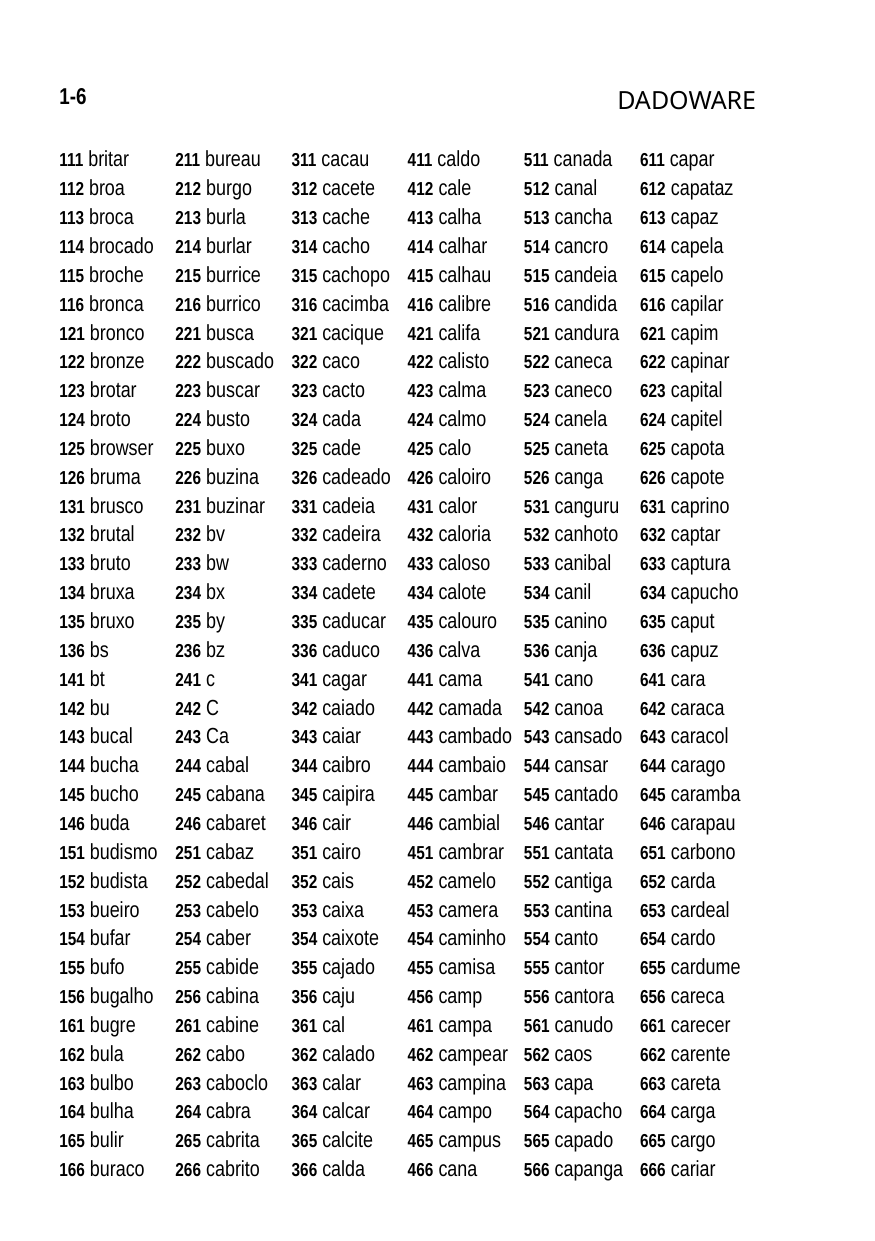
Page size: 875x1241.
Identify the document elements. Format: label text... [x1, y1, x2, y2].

text 125 browser [59, 435, 175, 460]
text 552 cantiga [524, 868, 640, 893]
text 614 capela [640, 233, 756, 258]
text 661 carecer [640, 1012, 756, 1037]
text 354 caixote [291, 925, 407, 950]
text 244 cabal [175, 752, 291, 777]
text 436 calva [407, 637, 524, 662]
text 432 caloria [407, 521, 524, 546]
text 132 brutal [59, 521, 175, 546]
text 545 cantado [524, 781, 640, 806]
text 162 bula [59, 1041, 175, 1066]
text 331 cadeia [291, 492, 407, 518]
text 534 canil [524, 579, 640, 604]
text 321 cacique [291, 319, 407, 344]
text 446 cambial [407, 810, 524, 835]
text 461 campa [407, 1012, 524, 1037]
text 554 canto [524, 925, 640, 950]
text 326 cadeado [291, 464, 407, 489]
text 352 cais [291, 868, 407, 893]
text 241 c [175, 666, 291, 691]
text 311 cacau [291, 146, 407, 171]
text 543 cansado [524, 723, 640, 748]
text 663 careta [640, 1069, 756, 1095]
text 362 calado [291, 1041, 407, 1066]
text 452 camelo [407, 868, 524, 893]
text 656 careca [640, 983, 756, 1008]
text 435 calouro [407, 608, 524, 633]
text 355 cajado [291, 954, 407, 979]
text 423 calma [407, 377, 524, 402]
text 553 cantina [524, 896, 640, 922]
text 555 cantor [524, 954, 640, 979]
text 344 caibro [291, 752, 407, 777]
text 123 brotar [59, 377, 175, 402]
text 135 bruxo [59, 608, 175, 633]
text 161 bugre [59, 1012, 175, 1037]
text 144 bucha [59, 752, 175, 777]
text 333 caderno [291, 550, 407, 575]
text 155 bufo [59, 954, 175, 979]
text 613 capaz [640, 204, 756, 229]
text 616 capilar [640, 291, 756, 316]
text 163 bulbo [59, 1069, 175, 1095]
text 426 caloiro [407, 464, 524, 489]
text 646 carapau [640, 810, 756, 835]
text 153 bueiro [59, 896, 175, 922]
text 624 capitel [640, 406, 756, 431]
text 346 cair [291, 810, 407, 835]
text 314 cacho [291, 233, 407, 258]
text 332 cadeira [291, 521, 407, 546]
text 654 cardo [640, 925, 756, 950]
text 111 britar [59, 146, 175, 171]
text 615 capelo [640, 262, 756, 287]
text 655 cardume [640, 954, 756, 979]
text 626 capote [640, 464, 756, 489]
text 653 cardeal [640, 896, 756, 922]
text 353 caixa [291, 896, 407, 922]
text 431 calor [407, 492, 524, 518]
text 263 caboclo [175, 1069, 291, 1095]
text 463 campina [407, 1069, 524, 1095]
text 641 cara [640, 666, 756, 691]
text 454 caminho [407, 925, 524, 950]
text 621 capim [640, 319, 756, 344]
text 323 cacto [291, 377, 407, 402]
text 151 budismo [59, 839, 175, 864]
text 214 burlar [175, 233, 291, 258]
text 535 canino [524, 608, 640, 633]
text 644 carago [640, 752, 756, 777]
text 632 captar [640, 521, 756, 546]
text 245 cabana [175, 781, 291, 806]
text 634 capucho [640, 579, 756, 604]
text 113 broca [59, 204, 175, 229]
text 335 caducar [291, 608, 407, 633]
text 322 caco [291, 348, 407, 373]
text 526 canga [524, 464, 640, 489]
text 524 canela [524, 406, 640, 431]
text 642 caraca [640, 694, 756, 719]
text 443 cambado [407, 723, 524, 748]
text 142 bu [59, 694, 175, 719]
text 246 cabaret [175, 810, 291, 835]
text 325 cade [291, 435, 407, 460]
text 233 bw [175, 550, 291, 575]
text 511 canada [524, 146, 640, 171]
text 441 cama [407, 666, 524, 691]
text 566 capanga [524, 1156, 640, 1181]
text 216 burrico [175, 291, 291, 316]
text 453 camera [407, 896, 524, 922]
text 116 bronca [59, 291, 175, 316]
text 434 calote [407, 579, 524, 604]
text 366 calda [291, 1156, 407, 1181]
text 533 canibal [524, 550, 640, 575]
text 625 capota [640, 435, 756, 460]
text 134 bruxa [59, 579, 175, 604]
text 551 cantata [524, 839, 640, 864]
text 356 caju [291, 983, 407, 1008]
text 521 candura [524, 319, 640, 344]
text 664 carga [640, 1098, 756, 1123]
text 145 bucho [59, 781, 175, 806]
text 226 buzina [175, 464, 291, 489]
text 531 canguru [524, 492, 640, 518]
text 221 busca [175, 319, 291, 344]
text 124 broto [59, 406, 175, 431]
text 561 canudo [524, 1012, 640, 1037]
text 623 capital [640, 377, 756, 402]
text 444 cambaio [407, 752, 524, 777]
text 442 camada [407, 694, 524, 719]
text 136 bs [59, 637, 175, 662]
text 541 cano [524, 666, 640, 691]
text 141 bt [59, 666, 175, 691]
text 514 cancro [524, 233, 640, 258]
text 633 captura [640, 550, 756, 575]
text 522 caneca [524, 348, 640, 373]
text 231 buzinar [175, 492, 291, 518]
text 122 bronze [59, 348, 175, 373]
text 114 brocado [59, 233, 175, 258]
text 252 cabedal [175, 868, 291, 893]
text 464 campo [407, 1098, 524, 1123]
text 612 capataz [640, 175, 756, 200]
text 143 bucal [59, 723, 175, 748]
text 265 cabrita [175, 1127, 291, 1152]
text 225 buxo [175, 435, 291, 460]
text 242 C [175, 694, 291, 719]
text 313 cache [291, 204, 407, 229]
text 363 calar [291, 1069, 407, 1095]
text 636 capuz [640, 637, 756, 662]
text 665 cargo [640, 1127, 756, 1152]
text 256 cabina [175, 983, 291, 1008]
text 465 campus [407, 1127, 524, 1152]
text 126 bruma [59, 464, 175, 489]
text 622 capinar [640, 348, 756, 373]
text 224 busto [175, 406, 291, 431]
text 1-6 [59, 83, 177, 109]
text 315 cachopo [291, 262, 407, 287]
text 456 camp [407, 983, 524, 1008]
text 611 capar [640, 146, 756, 171]
text 146 buda [59, 810, 175, 835]
text 546 cantar [524, 810, 640, 835]
text 451 cambrar [407, 839, 524, 864]
text 635 caput [640, 608, 756, 633]
text 215 burrice [175, 262, 291, 287]
text 651 carbono [640, 839, 756, 864]
text 433 caloso [407, 550, 524, 575]
text 341 cagar [291, 666, 407, 691]
text 261 cabine [175, 1012, 291, 1037]
text 666 cariar [640, 1156, 756, 1181]
text 652 carda [640, 868, 756, 893]
text 544 cansar [524, 752, 640, 777]
text 462 campear [407, 1041, 524, 1066]
text 251 cabaz [175, 839, 291, 864]
text 414 calhar [407, 233, 524, 258]
text 525 caneta [524, 435, 640, 460]
text 564 capacho [524, 1098, 640, 1123]
text 211 bureau [175, 146, 291, 171]
text 324 cada [291, 406, 407, 431]
text 424 calmo [407, 406, 524, 431]
text 415 calhau [407, 262, 524, 287]
text 563 capa [524, 1069, 640, 1095]
text 343 caiar [291, 723, 407, 748]
text 254 caber [175, 925, 291, 950]
text 365 calcite [291, 1127, 407, 1152]
text 345 caipira [291, 781, 407, 806]
text 645 caramba [640, 781, 756, 806]
text 342 caiado [291, 694, 407, 719]
text 662 carente [640, 1041, 756, 1066]
text 336 caduco [291, 637, 407, 662]
text 565 capado [524, 1127, 640, 1152]
text 516 candida [524, 291, 640, 316]
text 152 budista [59, 868, 175, 893]
text 334 cadete [291, 579, 407, 604]
text 264 cabra [175, 1098, 291, 1123]
text 232 bv [175, 521, 291, 546]
text 513 cancha [524, 204, 640, 229]
text 223 buscar [175, 377, 291, 402]
text 421 califa [407, 319, 524, 344]
text 131 brusco [59, 492, 175, 518]
text 532 canhoto [524, 521, 640, 546]
text 364 calcar [291, 1098, 407, 1123]
text 115 broche [59, 262, 175, 287]
text 112 broa [59, 175, 175, 200]
text 422 calisto [407, 348, 524, 373]
text 121 bronco [59, 319, 175, 344]
text 266 cabrito [175, 1156, 291, 1181]
text 411 caldo [407, 146, 524, 171]
text 455 camisa [407, 954, 524, 979]
text 562 caos [524, 1041, 640, 1066]
text 133 bruto [59, 550, 175, 575]
text 361 cal [291, 1012, 407, 1037]
text 222 buscado [175, 348, 291, 373]
text 262 cabo [175, 1041, 291, 1066]
text 212 burgo [175, 175, 291, 200]
text 425 calo [407, 435, 524, 460]
text 235 by [175, 608, 291, 633]
text 312 cacete [291, 175, 407, 200]
text 156 bugalho [59, 983, 175, 1008]
text 445 cambar [407, 781, 524, 806]
text 255 cabide [175, 954, 291, 979]
text 234 bx [175, 579, 291, 604]
text 213 burla [175, 204, 291, 229]
text 556 cantora [524, 983, 640, 1008]
text 523 caneco [524, 377, 640, 402]
text 166 buraco [59, 1156, 175, 1181]
text 416 calibre [407, 291, 524, 316]
text 643 caracol [640, 723, 756, 748]
text 243 Ca [175, 723, 291, 748]
text 412 cale [407, 175, 524, 200]
text 351 cairo [291, 839, 407, 864]
text 631 caprino [640, 492, 756, 518]
text 154 bufar [59, 925, 175, 950]
text 316 cacimba [291, 291, 407, 316]
text 512 canal [524, 175, 640, 200]
text 515 candeia [524, 262, 640, 287]
text 253 cabelo [175, 896, 291, 922]
text 165 bulir [59, 1127, 175, 1152]
text 536 canja [524, 637, 640, 662]
text 542 canoa [524, 694, 640, 719]
text 164 bulha [59, 1098, 175, 1123]
text 413 calha [407, 204, 524, 229]
text 236 bz [175, 637, 291, 662]
text 466 cana [407, 1156, 524, 1181]
